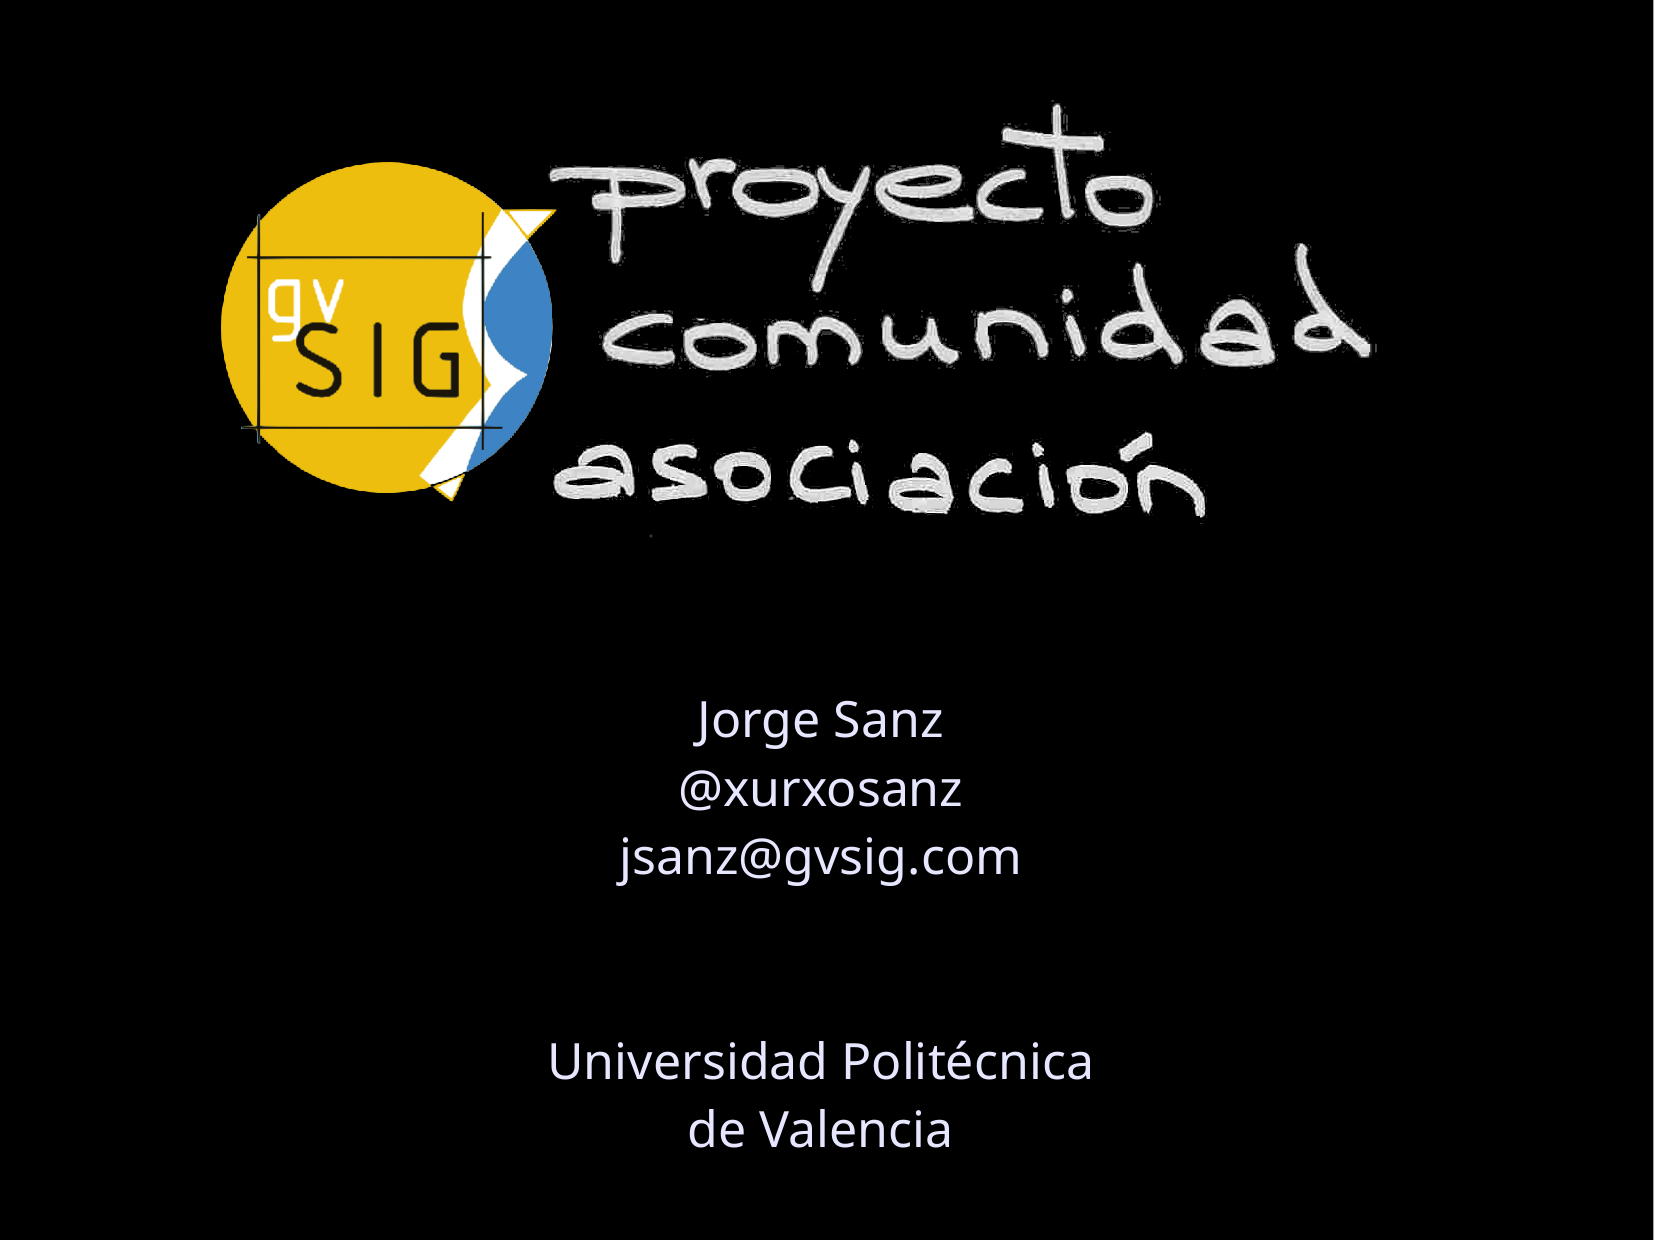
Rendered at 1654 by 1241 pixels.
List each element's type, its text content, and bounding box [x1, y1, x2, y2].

picture [221, 88, 1394, 547]
subtitle Jorge Sanz @xurxosanz jsanz@gvsig.com Universidad Politécnica de Valencia [76, 712, 1565, 1135]
